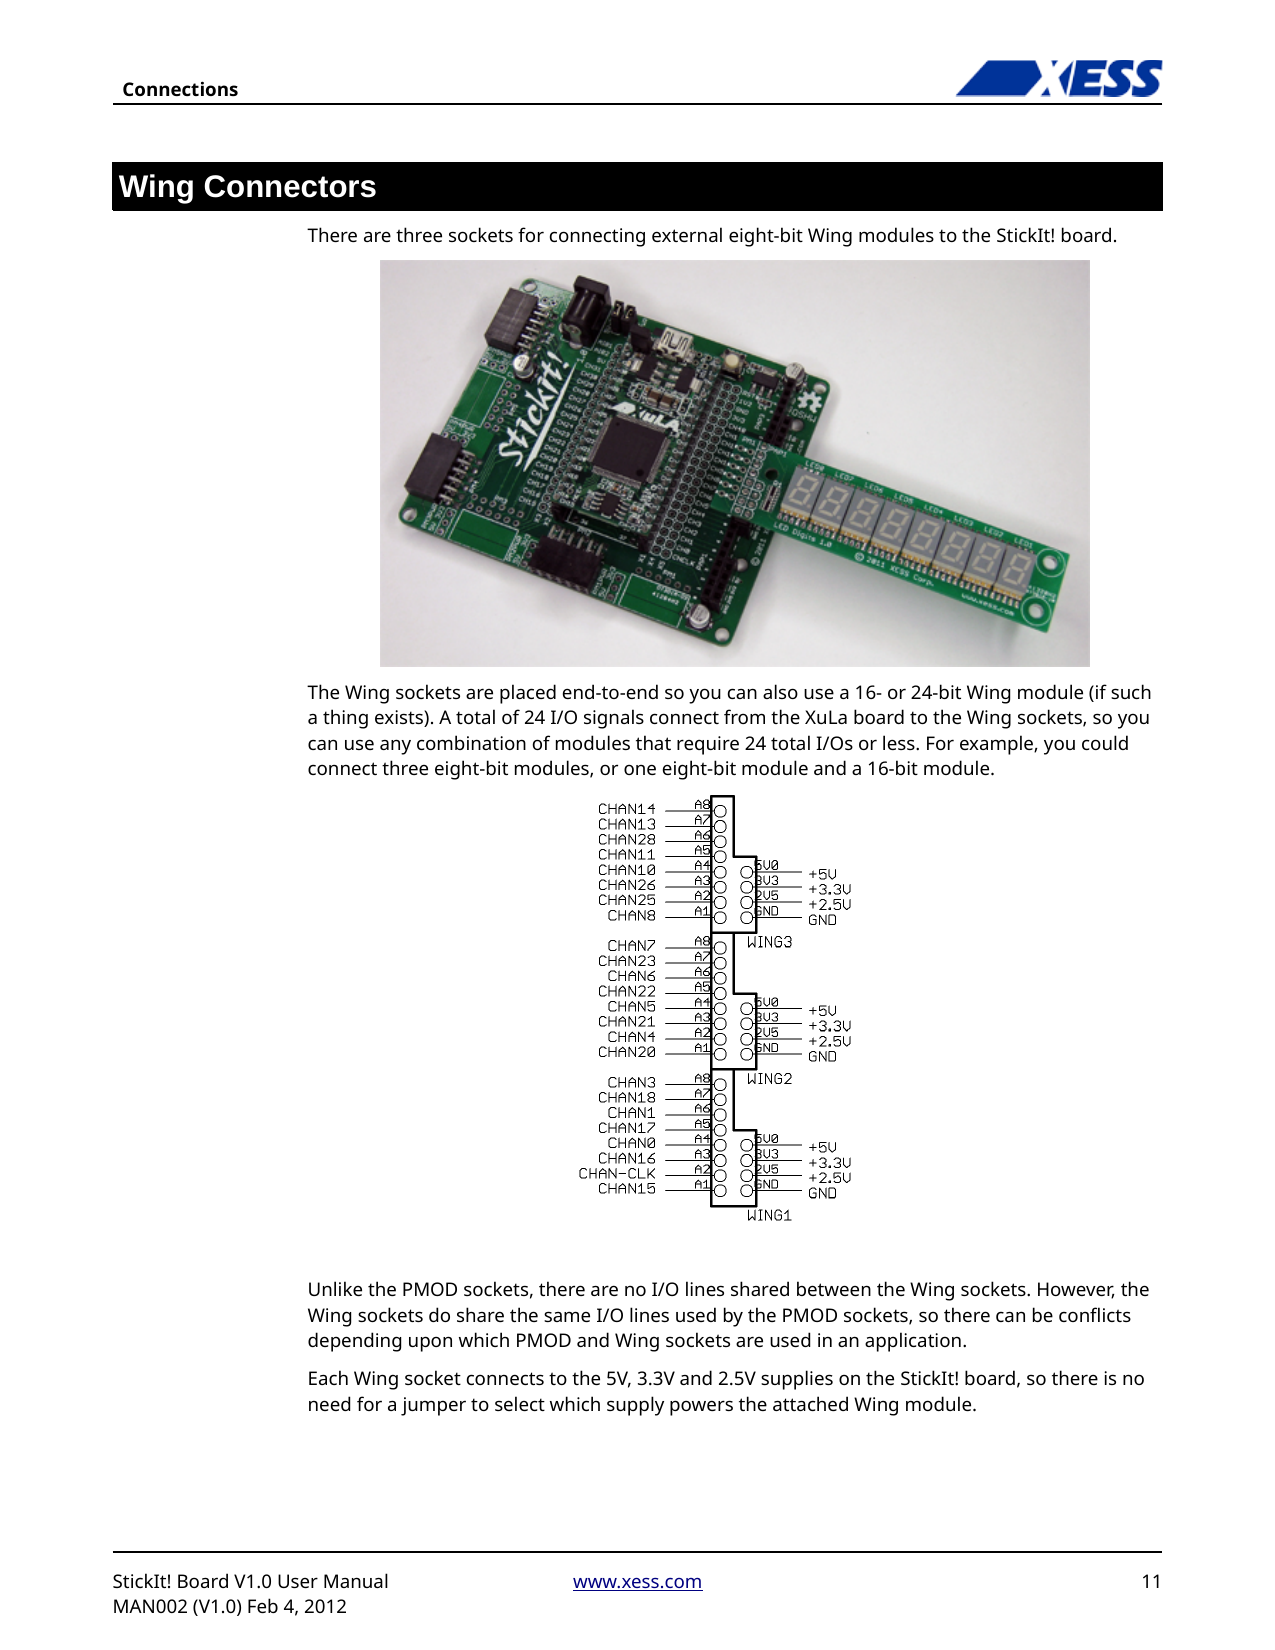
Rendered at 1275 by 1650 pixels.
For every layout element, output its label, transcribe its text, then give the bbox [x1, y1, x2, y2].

subtitle Wing Connectors [114, 163, 1162, 210]
text There are three sockets for connecting external eight-bit Wing modules to the StickIt! board. [307, 223, 1162, 248]
picture [380, 260, 1090, 667]
picture [955, 60, 1163, 97]
picture [564, 781, 855, 1239]
text Unlike the PMOD sockets, there are no I/O lines shared between the Wing sockets. However, the Wing sockets do share the same I/O lines used by the PMOD sockets, so there can be conflicts depending upon which PMOD and Wing sockets are used in an application. [307, 1276, 1162, 1353]
text The Wing sockets are placed end-to-end so you can also use a 16- or 24-bit Wing module (if such a thing exists). A total of 24 I/O signals connect from the XuLa board to the Wing sockets, so you can use any combination of modules that require 24 total I/Os or less. For example, you could connect three eight-bit modules, or one eight-bit module and a 16-bit module. [307, 679, 1162, 781]
text Each Wing socket connects to the 5V, 3.3V and 2.5V supplies on the StickIt! board, so there is no need for a jumper to select which supply powers the attached Wing module. [307, 1366, 1162, 1417]
